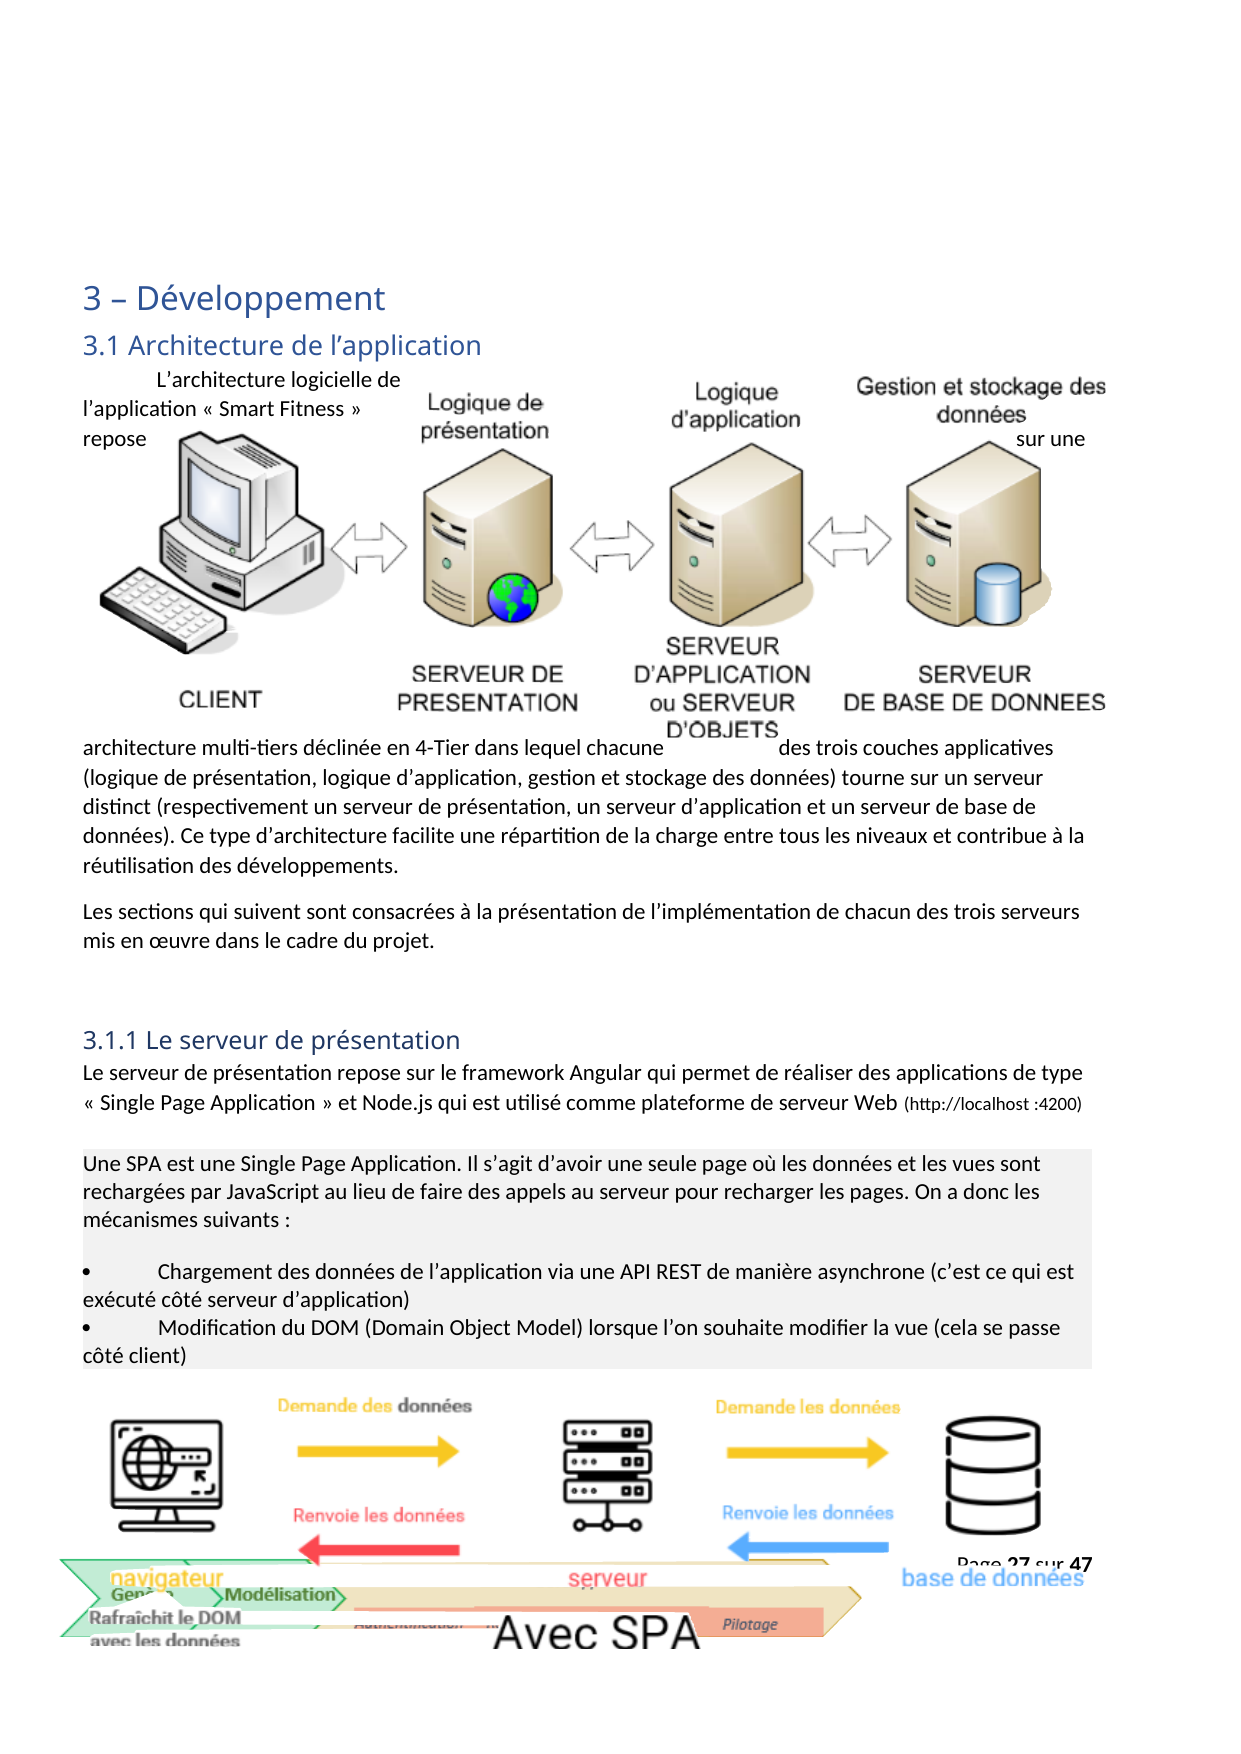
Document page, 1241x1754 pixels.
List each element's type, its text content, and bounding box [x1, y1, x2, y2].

list Modification du DOM (Domain Object Model) lorsque l’on souhaite modifier la vue (cela se passe côté client) [83, 1313, 1092, 1369]
subtitle 3.1.1 Le serveur de présentation [83, 1023, 1092, 1057]
text Le serveur de présentation repose sur le framework Angular qui permet de réaliser des applications de type « Single Page Application » et Node.js qui est utilisé comme plateforme de serveur Web (http://localhost :4200) [83, 1058, 1092, 1116]
text L’architecture logicielle de l’application « Smart Fitness » repose sur une architecture multi-tiers déclinée en 4-Tier dans lequel chacune des trois couches applicatives (logique de présentation, logique d’application, gestion et stockage des données) tourne sur un serveur distinct (respectivement un serveur de présentation, un serveur d’application et un serveur de base de données). Ce type d’architecture facilite une répartition de la charge entre tous les niveaux et contribue à la réutilisation des développements. [83, 365, 1092, 879]
list Chargement des données de l’application via une API REST de manière asynchrone (c’est ce qui est exécuté côté serveur d’application) [83, 1257, 1092, 1313]
text Les sections qui suivent sont consacrées à la présentation de l’implémentation de chacun des trois serveurs mis en œuvre dans le cadre du projet. [83, 897, 1092, 954]
subtitle 3.1 Architecture de l’application [83, 327, 1092, 363]
subtitle 3 – Développement [83, 275, 1092, 320]
text Une SPA est une Single Page Application. Il s’agit d’avoir une seule page où les données et les vues sont rechargées par JavaScript au lieu de faire des appels au serveur pour recharger les pages. On a donc les mécanismes suivants : [83, 1149, 1092, 1233]
